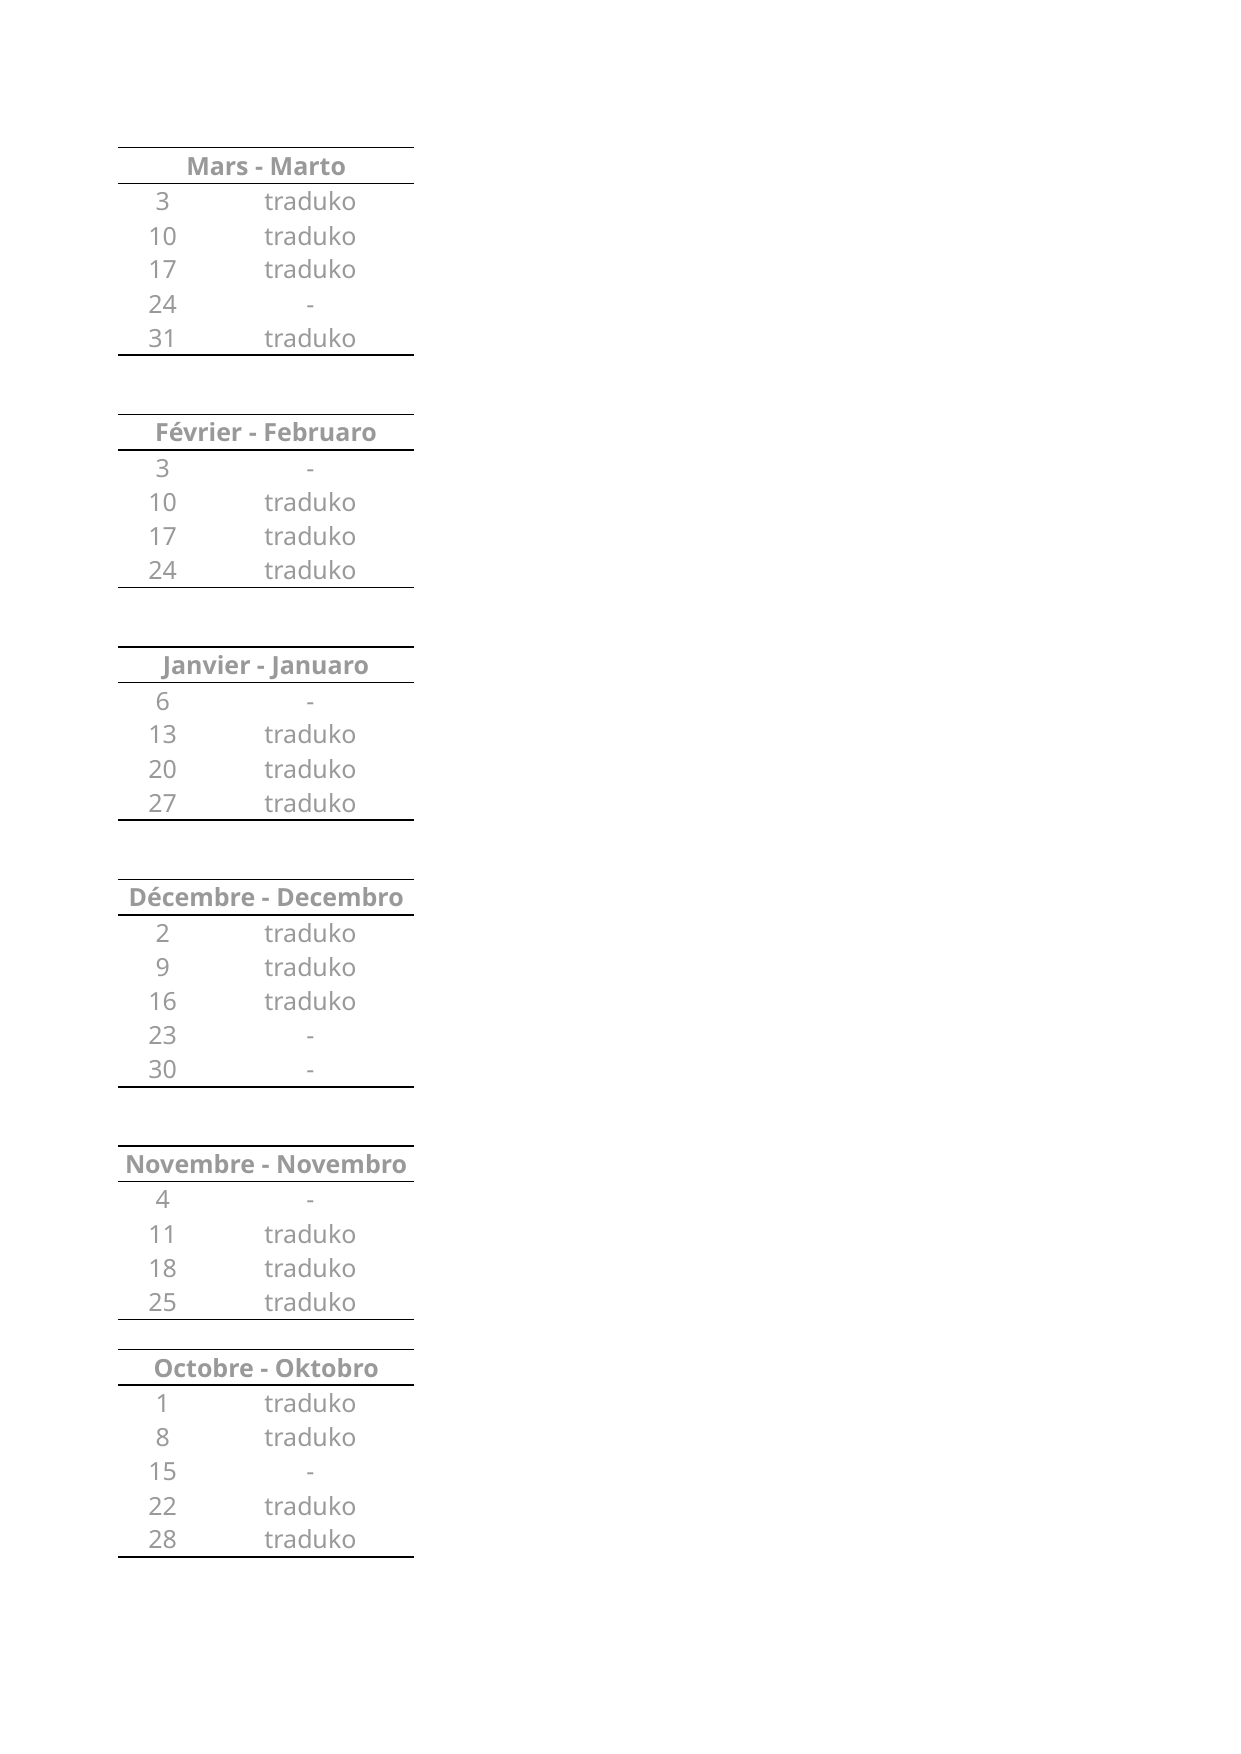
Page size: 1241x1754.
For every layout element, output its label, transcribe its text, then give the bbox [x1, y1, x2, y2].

table_cell traduko [207, 320, 414, 354]
table_cell 24 [118, 286, 207, 320]
table_header Octobre - Oktobro [118, 1350, 414, 1384]
table_cell traduko [207, 984, 414, 1018]
table_cell 28 [118, 1522, 207, 1556]
table_cell 20 [118, 751, 207, 785]
table_cell traduko [207, 553, 414, 587]
table_cell 13 [118, 717, 207, 751]
table_cell traduko [207, 1386, 414, 1420]
table_cell 3 [118, 451, 207, 485]
table_cell traduko [207, 916, 414, 950]
table_cell 4 [118, 1182, 207, 1216]
table_cell 18 [118, 1250, 207, 1284]
table_cell 10 [118, 485, 207, 519]
table_cell 22 [118, 1488, 207, 1522]
table_cell traduko [207, 1216, 414, 1250]
table_cell 17 [118, 519, 207, 553]
table_cell traduko [207, 1488, 414, 1522]
table_cell traduko [207, 717, 414, 751]
table_cell traduko [207, 1250, 414, 1284]
table_cell traduko [207, 485, 414, 519]
table_cell traduko [207, 751, 414, 785]
table_cell 1 [118, 1386, 207, 1420]
table_cell traduko [207, 519, 414, 553]
table_cell 30 [118, 1052, 207, 1086]
table_cell 17 [118, 252, 207, 286]
table_header Janvier - Januaro [118, 648, 414, 682]
table_cell 24 [118, 553, 207, 587]
table_cell traduko [207, 1284, 414, 1318]
table_cell - [207, 683, 414, 717]
table_cell traduko [207, 1420, 414, 1454]
table_header Mars - Marto [118, 148, 414, 182]
table_cell 31 [118, 320, 207, 354]
table_cell traduko [207, 1522, 414, 1556]
table_cell - [207, 1052, 414, 1086]
table_cell 10 [118, 218, 207, 252]
table_header Février - Februaro [118, 415, 414, 449]
table_cell traduko [207, 252, 414, 286]
table_cell 15 [118, 1454, 207, 1488]
table_cell - [207, 451, 414, 485]
table_cell - [207, 1182, 414, 1216]
table_cell 16 [118, 984, 207, 1018]
table_cell traduko [207, 184, 414, 218]
table_cell - [207, 1454, 414, 1488]
table_cell 23 [118, 1018, 207, 1052]
table_cell - [207, 286, 414, 320]
table_header Décembre - Decembro [118, 880, 414, 914]
table_header Novembre - Novembro [118, 1147, 414, 1181]
table_cell 27 [118, 785, 207, 819]
table_cell - [207, 1018, 414, 1052]
table_cell traduko [207, 950, 414, 984]
table_cell 3 [118, 184, 207, 218]
table_cell 2 [118, 916, 207, 950]
table_cell traduko [207, 785, 414, 819]
table_cell 6 [118, 683, 207, 717]
table_cell 11 [118, 1216, 207, 1250]
table_cell 25 [118, 1284, 207, 1318]
table_cell 9 [118, 950, 207, 984]
table_cell 8 [118, 1420, 207, 1454]
table_cell traduko [207, 218, 414, 252]
